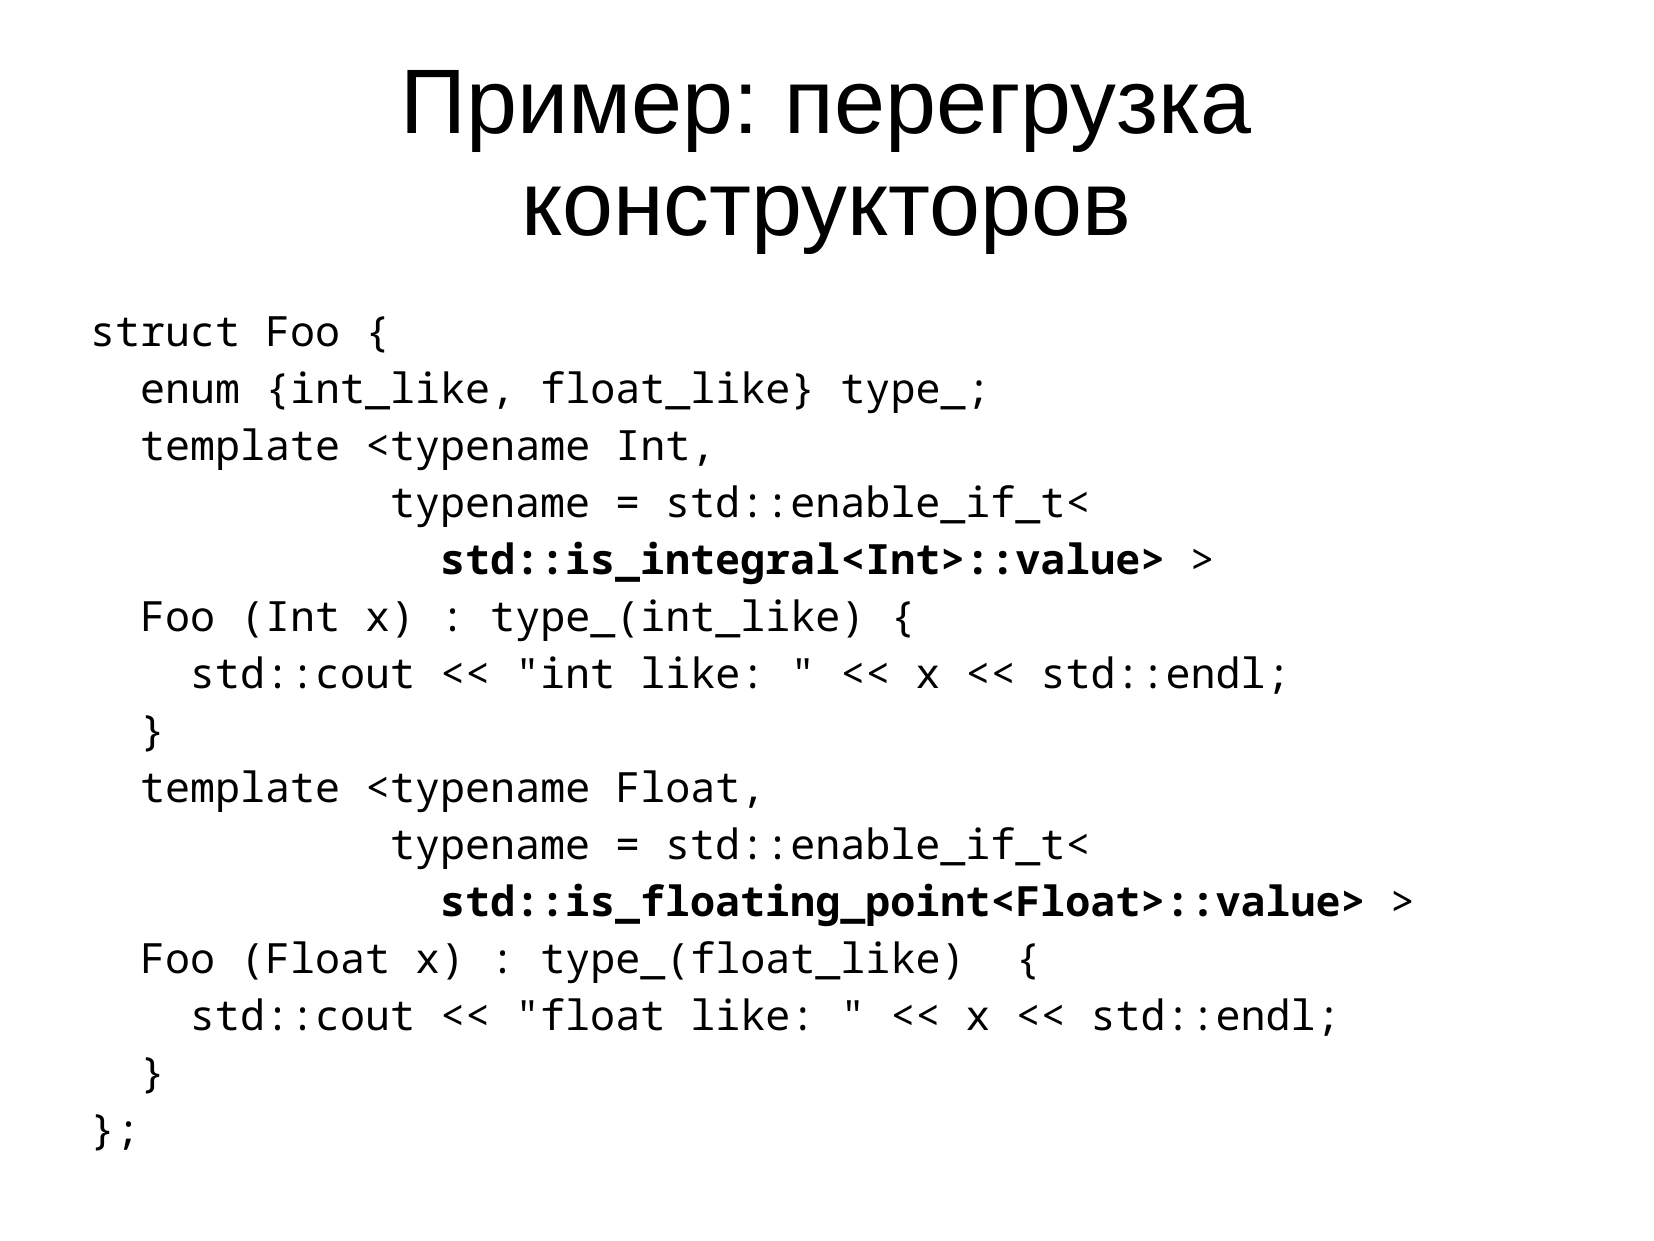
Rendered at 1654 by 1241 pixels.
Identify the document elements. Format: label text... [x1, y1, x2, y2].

title Пример: перегрузка конструкторов [82, 49, 1571, 257]
subtitle struct Foo { enum {int_like, float_like} type_; template <typename Int, typename = std::enable_if_t< std::is_integral<Int>::value> > Foo (Int x) : type_(int_like) { std::cout << "int like: " << x << std::endl; } template <typename Float, typename = std::enable_if_t< std::is_floating_point<Float>::value> > Foo (Float x) : type_(float_like) { std::cout << "float like: " << x << std::endl; } }; [90, 294, 1579, 1165]
